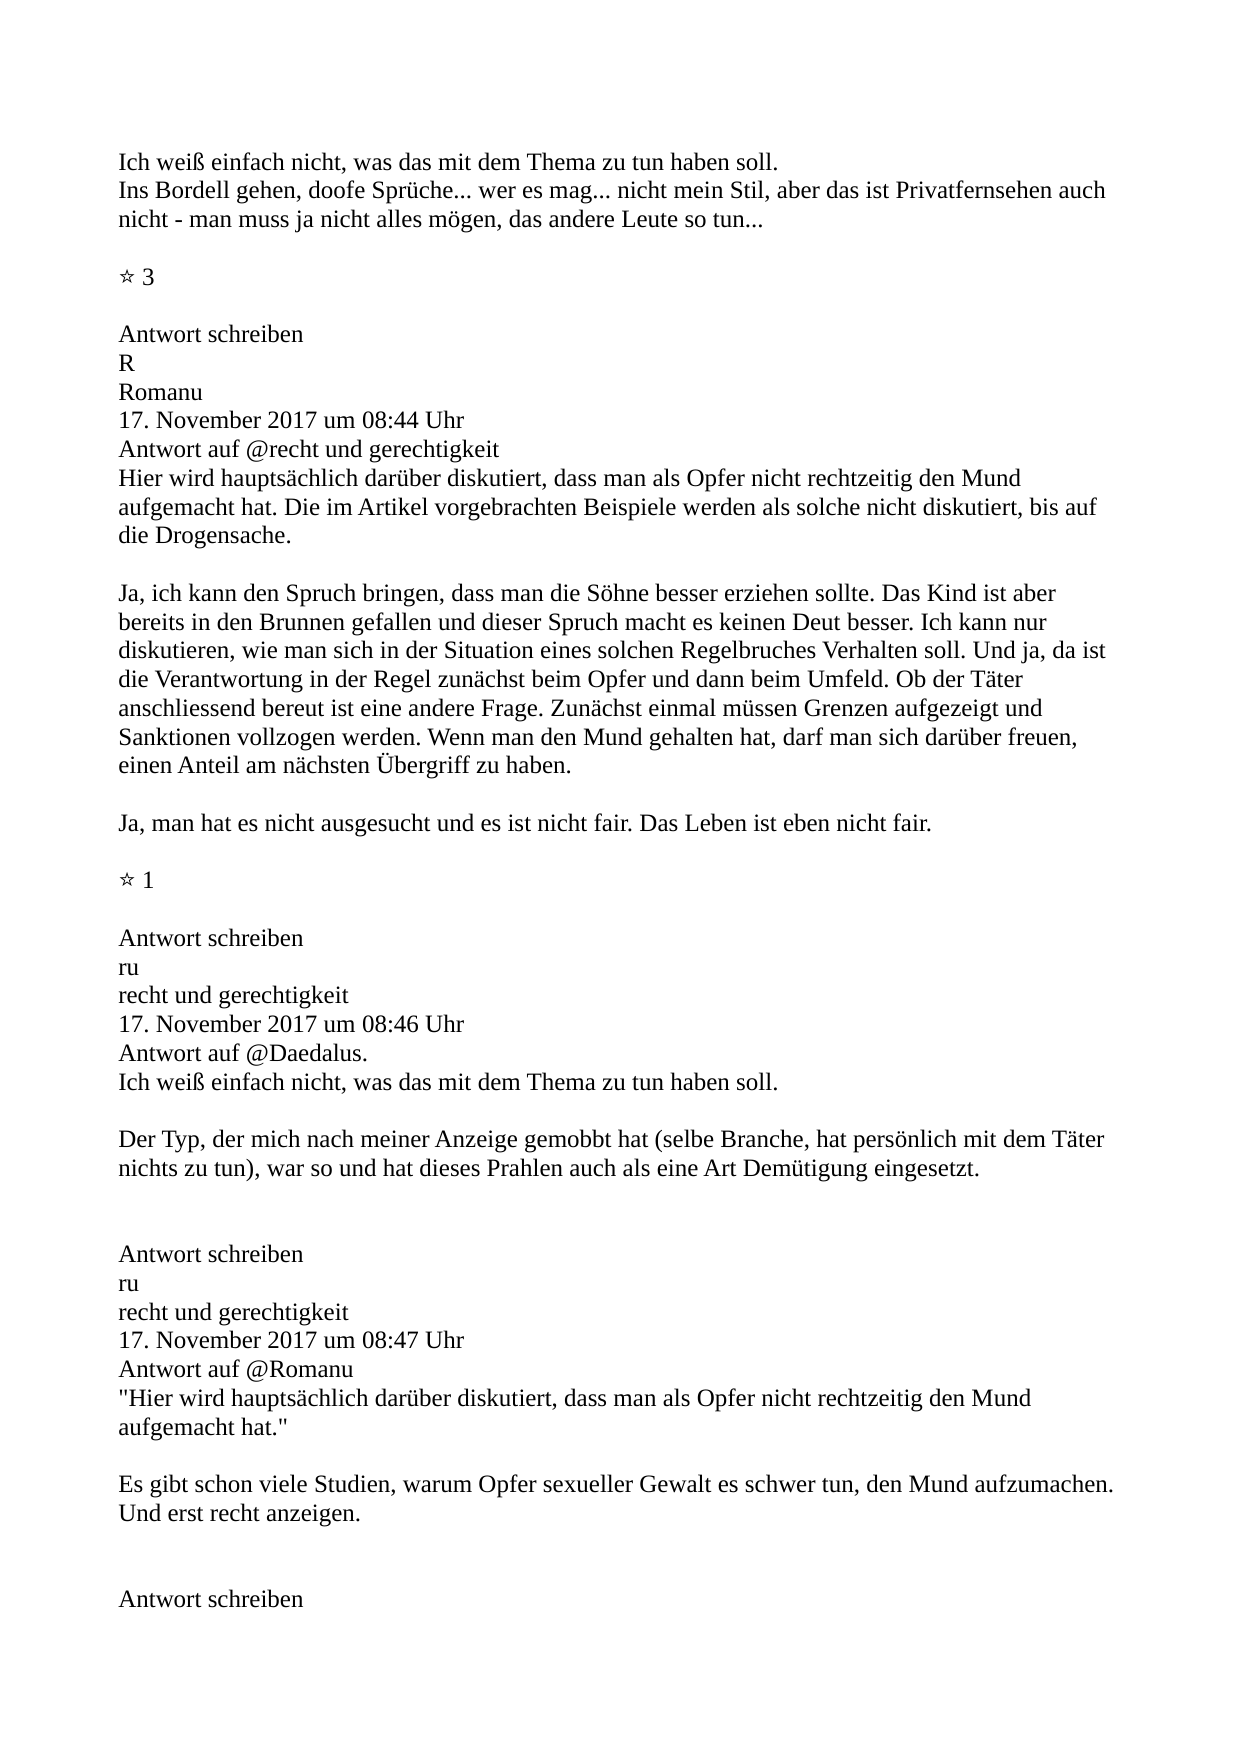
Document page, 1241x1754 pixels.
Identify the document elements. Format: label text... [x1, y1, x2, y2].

text Hier wird hauptsächlich darüber diskutiert, dass man als Opfer nicht rechtzeitig den Mund aufgemacht hat. Die im Artikel vorgebrachten Beispiele werden als solche nicht diskutiert, bis auf die Drogensache. [118, 463, 1122, 549]
text Antwort schreiben [118, 1584, 1122, 1613]
text ⭐️ 3 [118, 262, 1122, 291]
text ru [118, 1268, 1122, 1297]
text 17. November 2017 um 08:46 Uhr [118, 1009, 1122, 1038]
text recht und gerechtigkeit [118, 1297, 1122, 1326]
text ⭐️ 1 [118, 866, 1122, 894]
text Ich weiß einfach nicht, was das mit dem Thema zu tun haben soll. [118, 1067, 1122, 1096]
text Antwort schreiben [118, 1239, 1122, 1268]
text Es gibt schon viele Studien, warum Opfer sexueller Gewalt es schwer tun, den Mund aufzumachen. Und erst recht anzeigen. [118, 1469, 1122, 1527]
text Antwort schreiben [118, 319, 1122, 348]
text Antwort auf @Daedalus. [118, 1038, 1122, 1067]
text ru [118, 952, 1122, 981]
text Antwort auf @recht und gerechtigkeit [118, 434, 1122, 463]
text recht und gerechtigkeit [118, 981, 1122, 1009]
text Ja, ich kann den Spruch bringen, dass man die Söhne besser erziehen sollte. Das Kind ist aber bereits in den Brunnen gefallen und dieser Spruch macht es keinen Deut besser. Ich kann nur diskutieren, wie man sich in der Situation eines solchen Regelbruches Verhalten soll. Und ja, da ist die Verantwortung in der Regel zunächst beim Opfer und dann beim Umfeld. Ob der Täter anschliessend bereut ist eine andere Frage. Zunächst einmal müssen Grenzen aufgezeigt und Sanktionen vollzogen werden. Wenn man den Mund gehalten hat, darf man sich darüber freuen, einen Anteil am nächsten Übergriff zu haben. [118, 578, 1122, 779]
text Antwort auf @Romanu [118, 1354, 1122, 1383]
text Ins Bordell gehen, doofe Sprüche... wer es mag... nicht mein Stil, aber das ist Privatfernsehen auch nicht - man muss ja nicht alles mögen, das andere Leute so tun... [118, 176, 1122, 233]
text "Hier wird hauptsächlich darüber diskutiert, dass man als Opfer nicht rechtzeitig den Mund aufgemacht hat." [118, 1383, 1122, 1441]
text Ich weiß einfach nicht, was das mit dem Thema zu tun haben soll. [118, 147, 1122, 176]
text 17. November 2017 um 08:47 Uhr [118, 1326, 1122, 1354]
text Ja, man hat es nicht ausgesucht und es ist nicht fair. Das Leben ist eben nicht fair. [118, 808, 1122, 837]
text Der Typ, der mich nach meiner Anzeige gemobbt hat (selbe Branche, hat persönlich mit dem Täter nichts zu tun), war so und hat dieses Prahlen auch als eine Art Demütigung eingesetzt. [118, 1124, 1122, 1182]
text R [118, 348, 1122, 377]
text Romanu [118, 377, 1122, 406]
text 17. November 2017 um 08:44 Uhr [118, 406, 1122, 434]
text Antwort schreiben [118, 923, 1122, 952]
